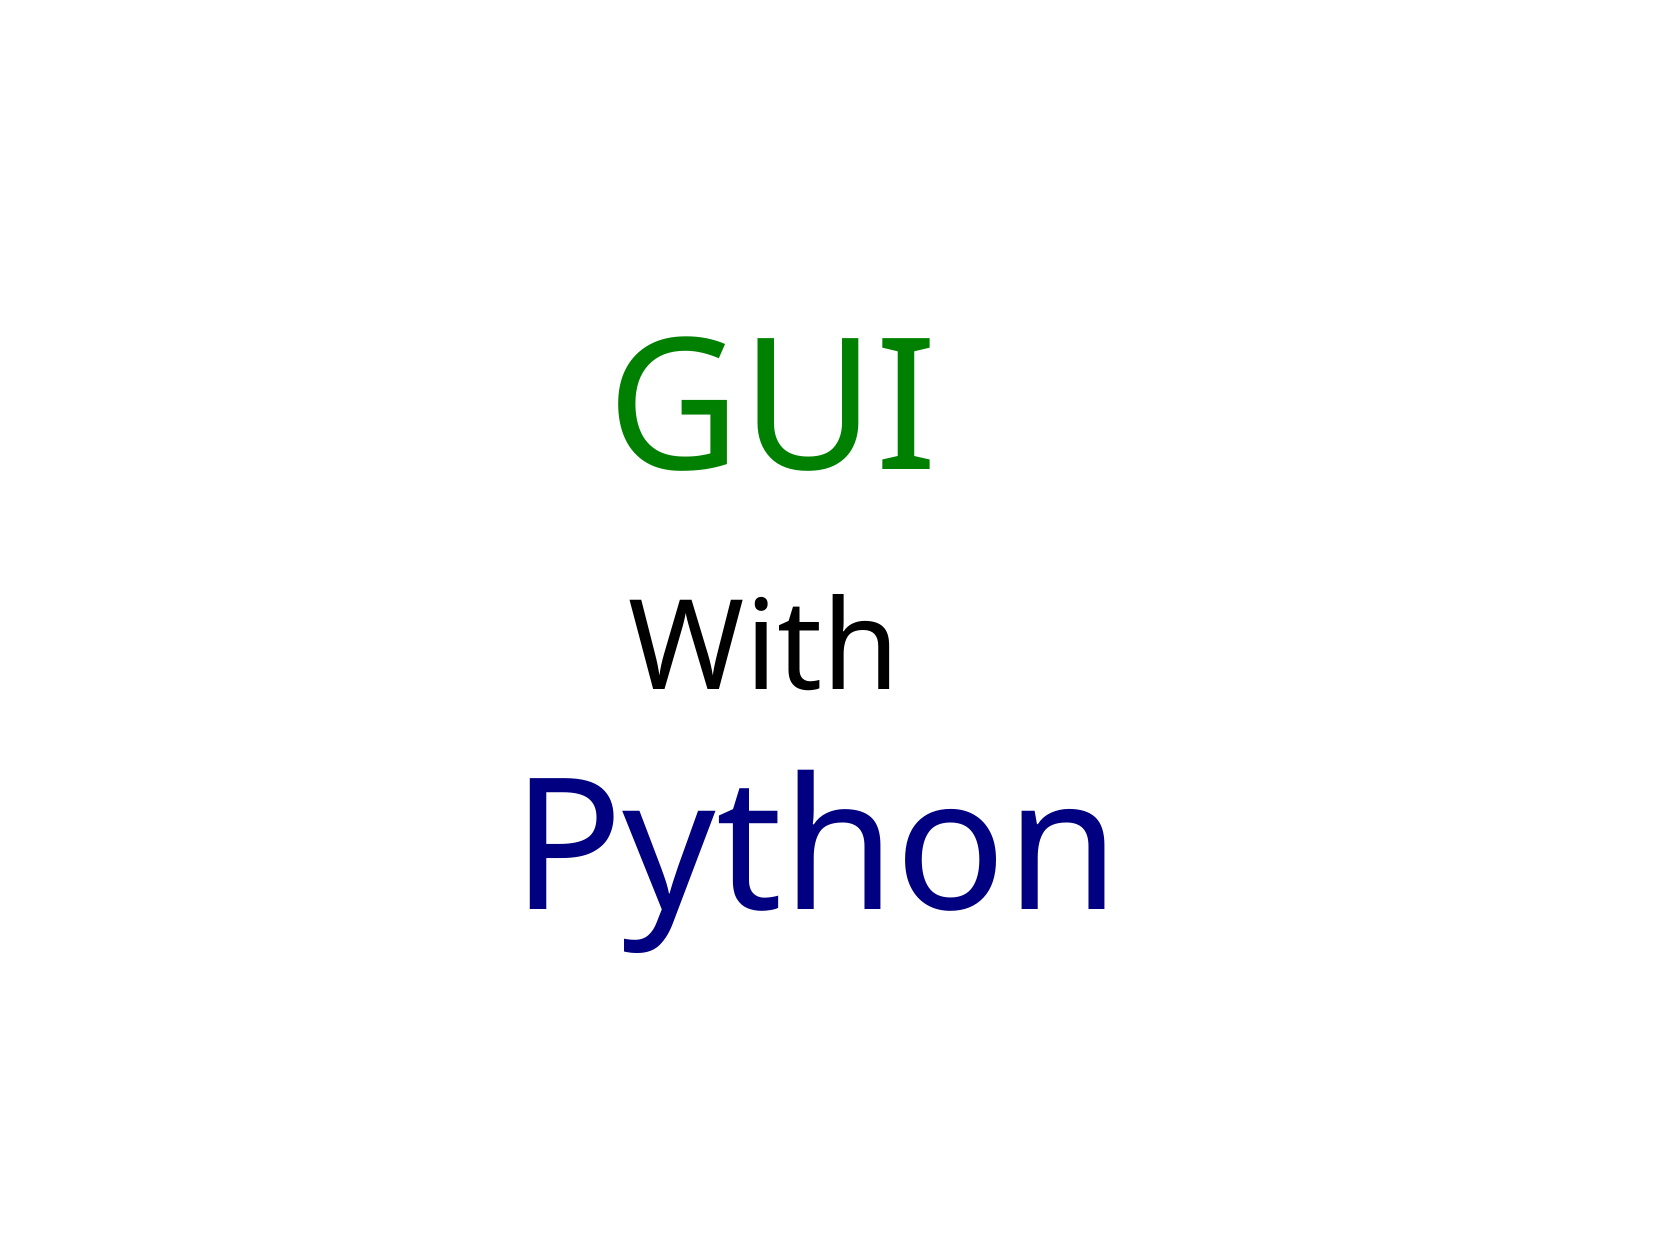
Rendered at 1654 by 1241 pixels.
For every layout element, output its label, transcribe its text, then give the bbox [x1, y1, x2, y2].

text_box GUI With Python [354, 278, 1358, 1005]
